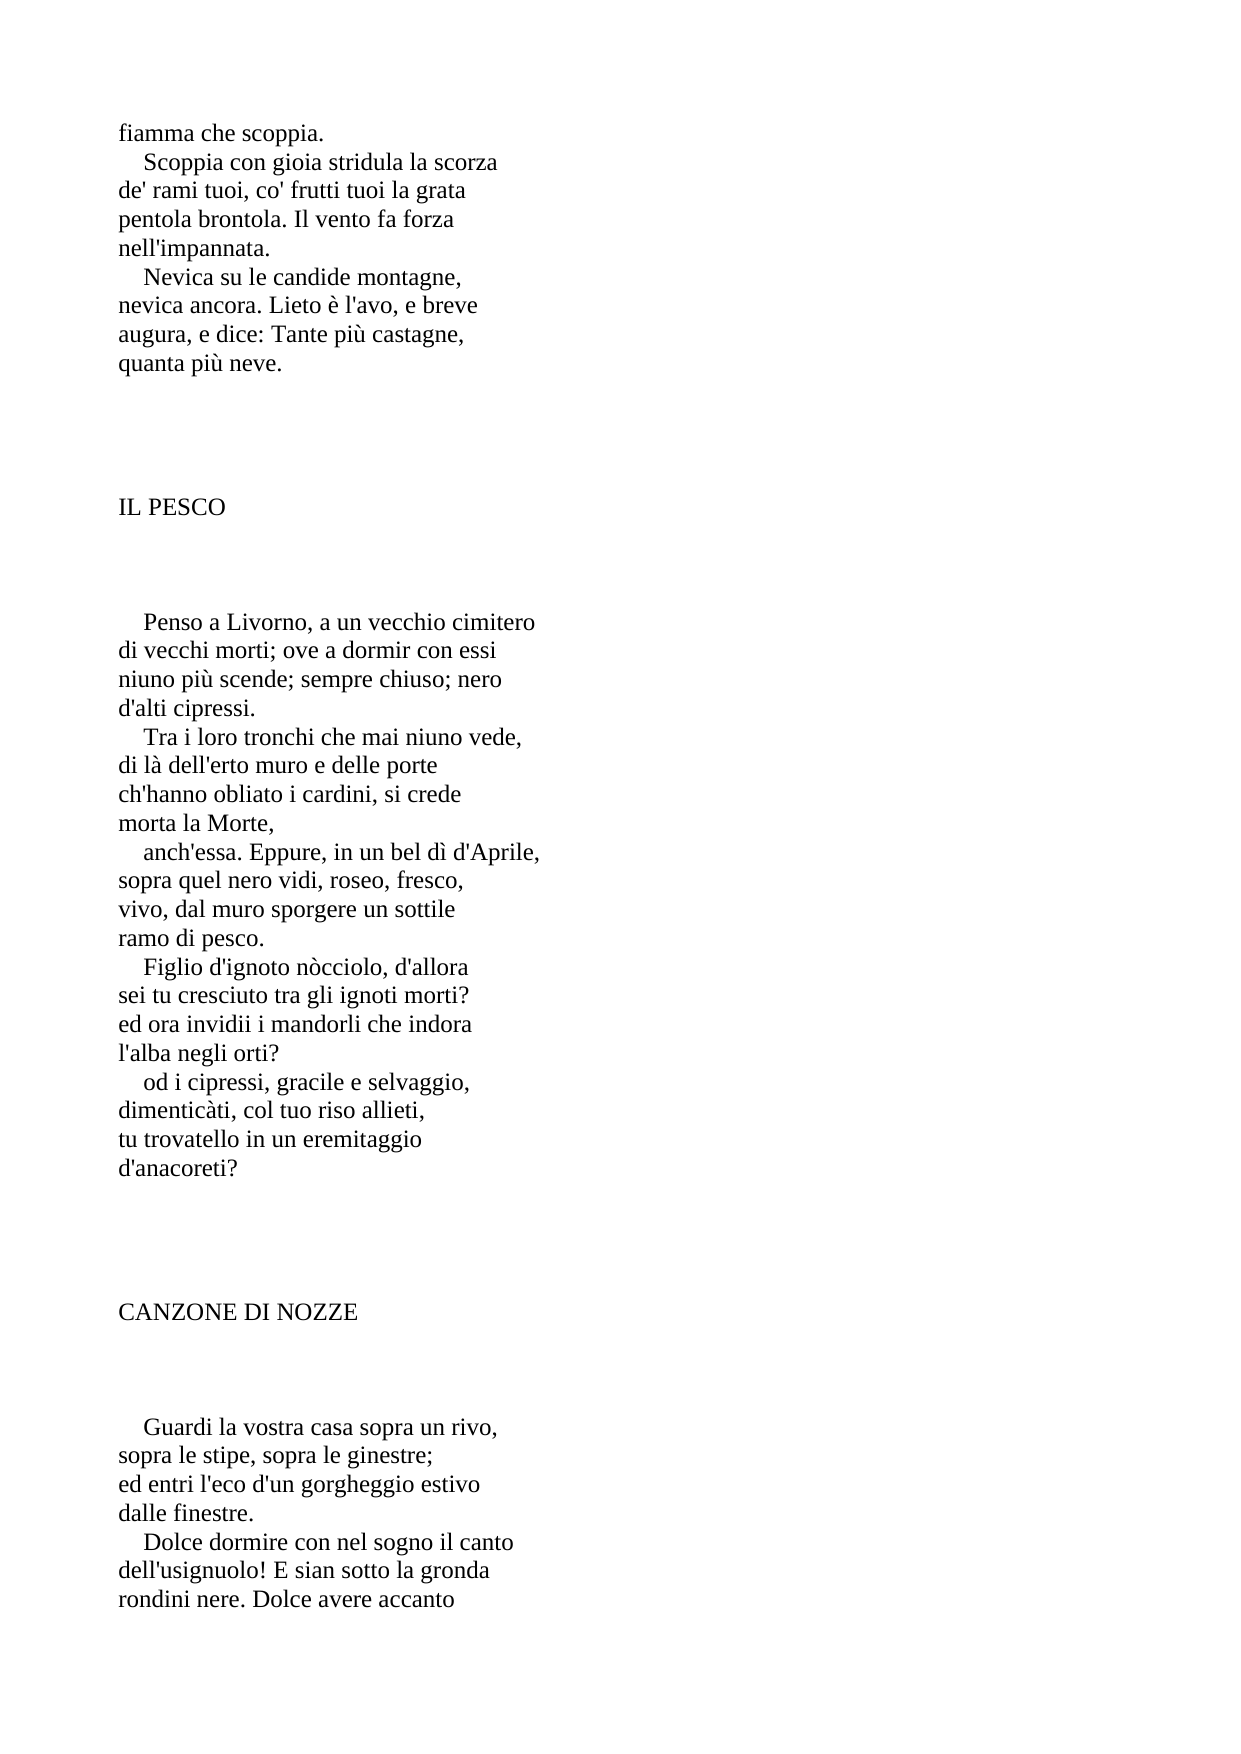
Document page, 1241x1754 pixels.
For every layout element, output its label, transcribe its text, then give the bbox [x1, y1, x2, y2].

text nevica ancora. Lieto è l'avo, e breve [118, 291, 1122, 319]
text augura, e dice: Tante più castagne, [118, 319, 1122, 348]
text morta la Morte, [118, 808, 1122, 837]
text de' rami tuoi, co' frutti tuoi la grata [118, 176, 1122, 204]
text sopra le stipe, sopra le ginestre; [118, 1441, 1122, 1469]
text quanta più neve. [118, 348, 1122, 377]
text Dolce dormire con nel sogno il canto [118, 1527, 1122, 1556]
text ed ora invidii i mandorli che indora [118, 1009, 1122, 1038]
text rondini nere. Dolce avere accanto [118, 1584, 1122, 1613]
text d'alti cipressi. [118, 693, 1122, 722]
text tu trovatello in un eremitaggio [118, 1124, 1122, 1153]
text Tra i loro tronchi che mai niuno vede, [118, 722, 1122, 751]
text Figlio d'ignoto nòcciolo, d'allora [118, 952, 1122, 981]
text fiamma che scoppia. [118, 118, 1122, 147]
text dimenticàti, col tuo riso allieti, [118, 1096, 1122, 1124]
text di vecchi morti; ove a dormir con essi [118, 636, 1122, 664]
text d'anacoreti? [118, 1153, 1122, 1182]
text ramo di pesco. [118, 923, 1122, 952]
text ch'hanno obliato i cardini, si crede [118, 779, 1122, 808]
text l'alba negli orti? [118, 1038, 1122, 1067]
text Nevica su le candide montagne, [118, 262, 1122, 291]
text anch'essa. Eppure, in un bel dì d'Aprile, [118, 837, 1122, 866]
text CANZONE DI NOZZE [118, 1297, 1122, 1326]
text od i cipressi, gracile e selvaggio, [118, 1067, 1122, 1096]
text niuno più scende; sempre chiuso; nero [118, 664, 1122, 693]
text vivo, dal muro sporgere un sottile [118, 894, 1122, 923]
text di là dell'erto muro e delle porte [118, 751, 1122, 779]
text nell'impannata. [118, 233, 1122, 262]
text dalle finestre. [118, 1498, 1122, 1527]
text Guardi la vostra casa sopra un rivo, [118, 1412, 1122, 1441]
text Penso a Livorno, a un vecchio cimitero [118, 607, 1122, 636]
text ed entri l'eco d'un gorgheggio estivo [118, 1469, 1122, 1498]
text sopra quel nero vidi, roseo, fresco, [118, 866, 1122, 894]
text IL PESCO [118, 492, 1122, 521]
text Scoppia con gioia stridula la scorza [118, 147, 1122, 176]
text sei tu cresciuto tra gli ignoti morti? [118, 981, 1122, 1009]
text pentola brontola. Il vento fa forza [118, 204, 1122, 233]
text dell'usignuolo! E sian sotto la gronda [118, 1556, 1122, 1584]
